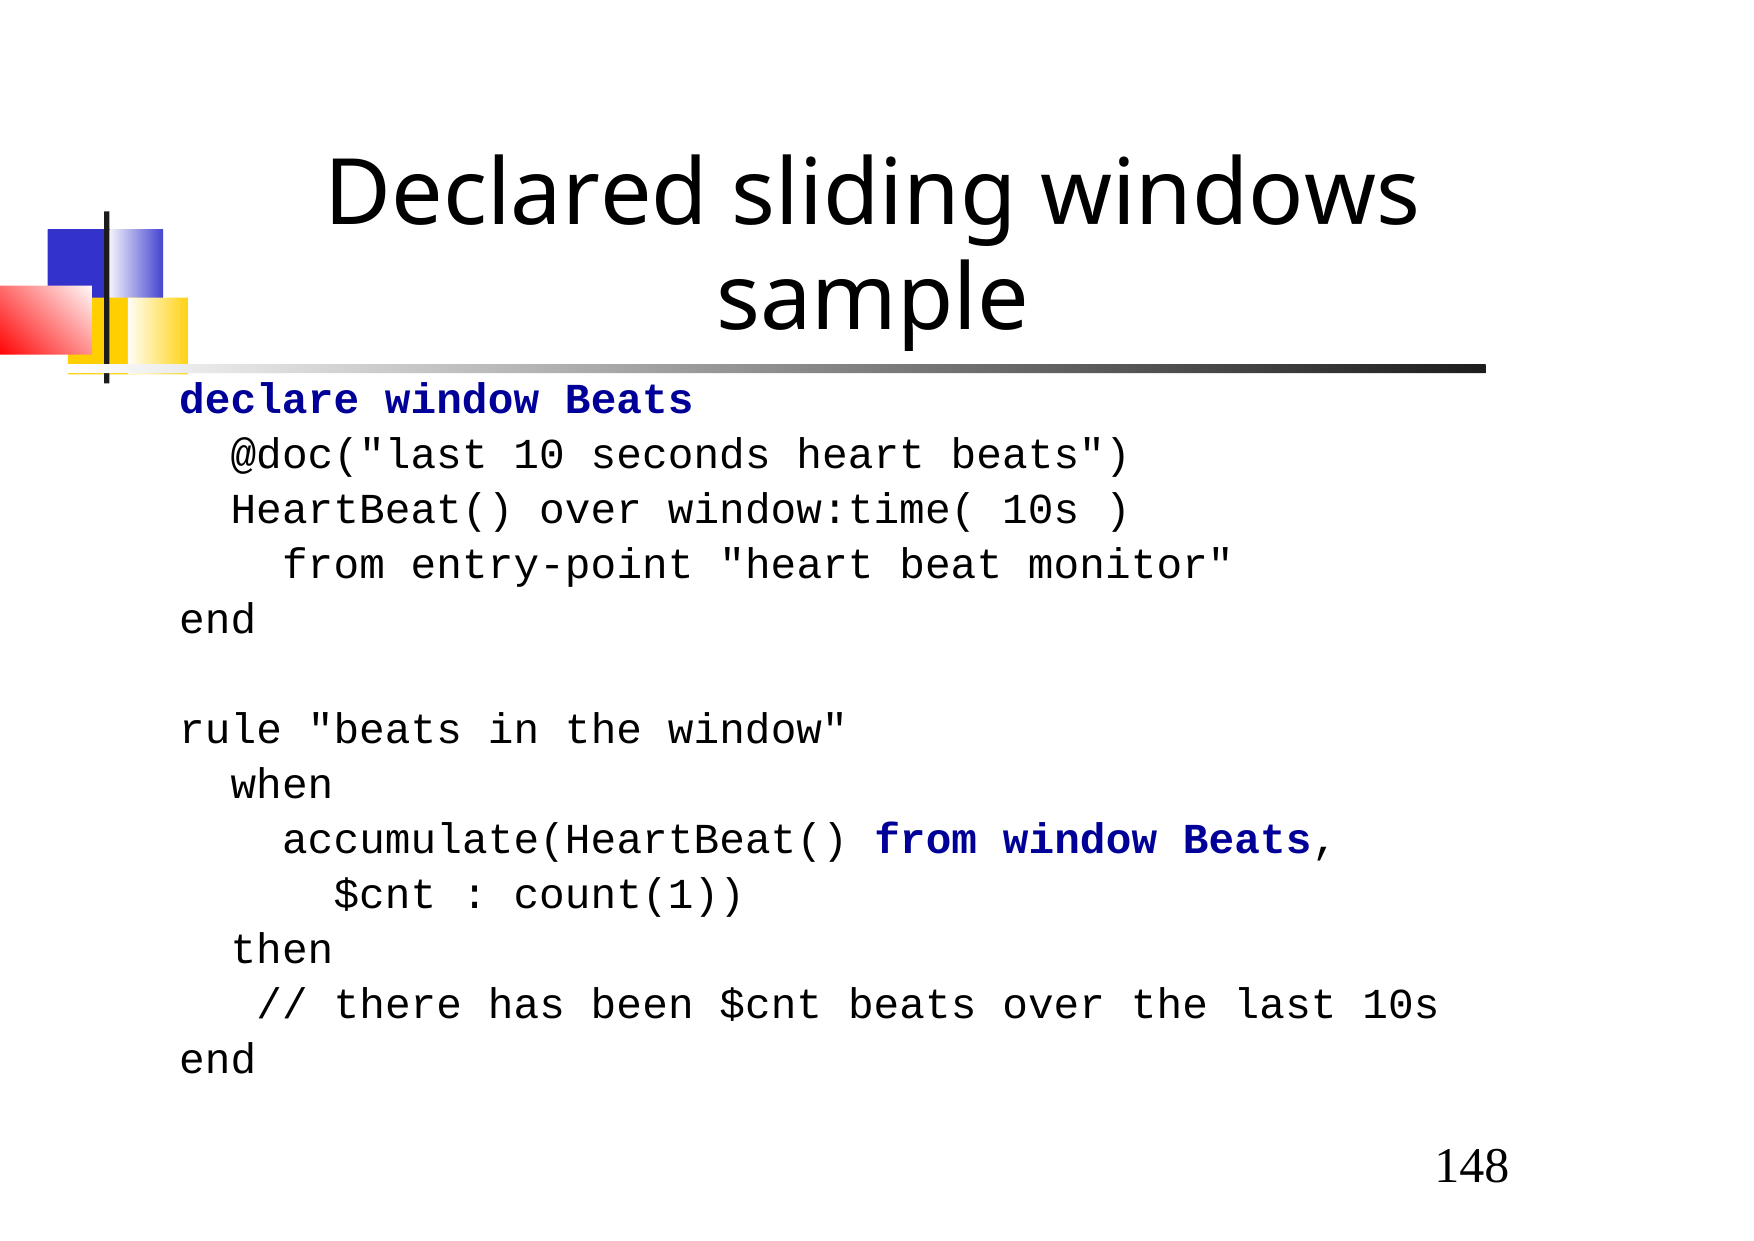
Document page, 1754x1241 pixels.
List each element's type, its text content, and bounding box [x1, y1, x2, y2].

title Declared sliding windows sample [179, 139, 1567, 351]
list declare window Beats @doc("last 10 seconds heart beats") HeartBeat() over window:time( 10s ) from entry-point "heart beat monitor" end rule "beats in the window" when accumulate(HeartBeat() from window Beats, $cnt : count(1)) then // there has been $cnt beats over the last 10s end [179, 371, 1567, 1091]
